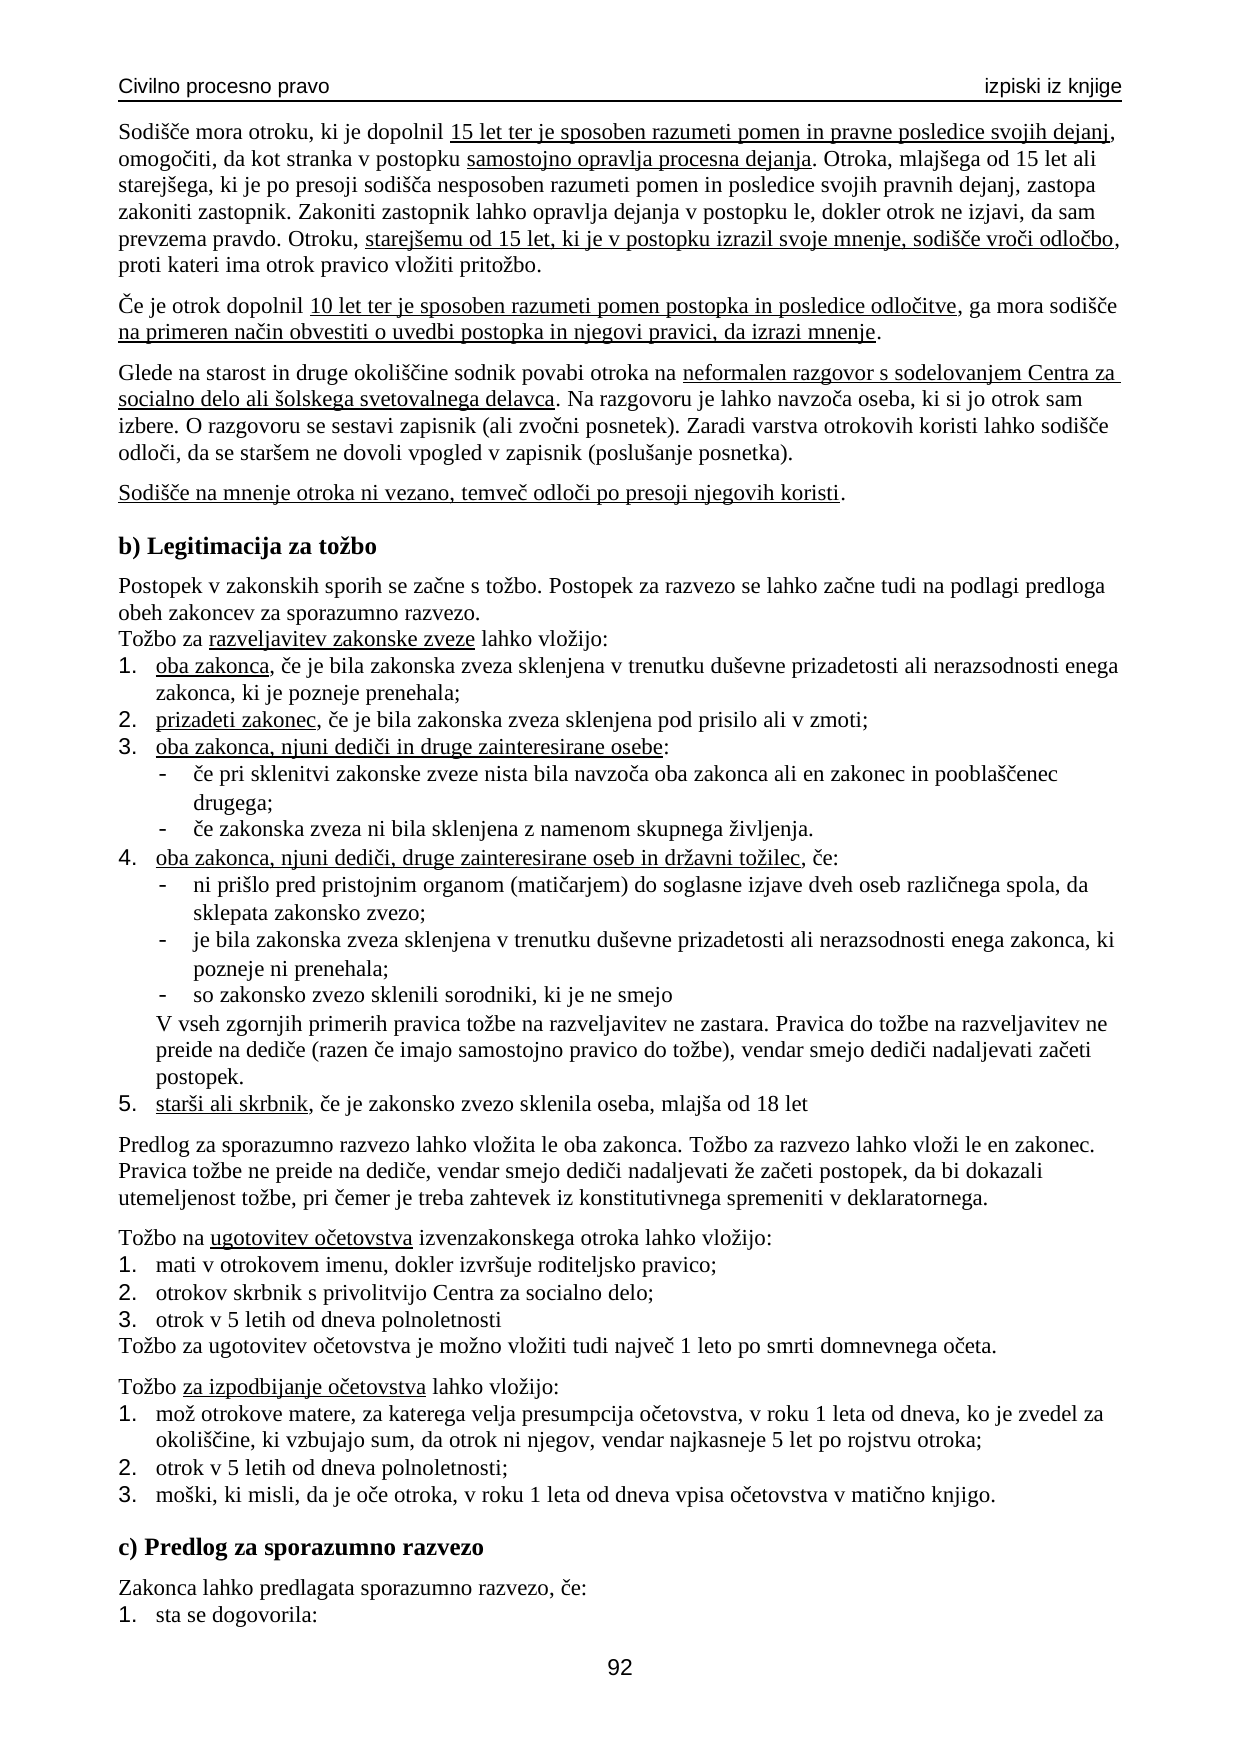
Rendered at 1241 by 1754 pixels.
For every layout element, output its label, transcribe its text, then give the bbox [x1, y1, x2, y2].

list starši ali skrbnik, če je zakonsko zvezo sklenila oseba, mlajša od 18 let [118, 1089, 1122, 1116]
text Če je otrok dopolnil 10 let ter je sposoben razumeti pomen postopka in posledice odločitve, ga mora sodišče na primeren način obvestiti o uvedbi postopka in njegovi pravici, da izrazi mnenje. [118, 292, 1122, 345]
list mož otrokove matere, za katerega velja presumpcija očetovstva, v roku 1 leta od dneva, ko je zvedel za okoliščine, ki vzbujajo sum, da otrok ni njegov, vendar najkasneje 5 let po rojstvu otroka; [118, 1399, 1122, 1453]
text Tožbo na ugotovitev očetovstva izvenzakonskega otroka lahko vložijo: [118, 1224, 1122, 1251]
text Postopek v zakonskih sporih se začne s tožbo. Postopek za razvezo se lahko začne tudi na podlagi predloga obeh zakoncev za sporazumno razvezo. [118, 572, 1122, 625]
list mati v otrokovem imenu, dokler izvršuje roditeljsko pravico; [118, 1251, 1122, 1278]
text Tožbo za razveljavitev zakonske zveze lahko vložijo: [118, 625, 1122, 652]
list oba zakonca, njuni dediči, druge zainteresirane oseb in državni tožilec, če: [118, 843, 1122, 871]
list ni prišlo pred pristojnim organom (matičarjem) do soglasne izjave dveh oseb različnega spola, da sklepata zakonsko zvezo; [156, 871, 1122, 926]
list oba zakonca, če je bila zakonska zveza sklenjena v trenutku duševne prizadetosti ali nerazsodnosti enega zakonca, ki je pozneje prenehala; [118, 652, 1122, 706]
list otrokov skrbnik s privolitvijo Centra za socialno delo; [118, 1278, 1122, 1305]
list če pri sklenitvi zakonske zveze nista bila navzoča oba zakonca ali en zakonec in pooblaščenec drugega; [156, 760, 1122, 815]
list je bila zakonska zveza sklenjena v trenutku duševne prizadetosti ali nerazsodnosti enega zakonca, ki pozneje ni prenehala; [156, 926, 1122, 981]
list oba zakonca, njuni dediči in druge zainteresirane osebe: [118, 733, 1122, 760]
list so zakonsko zvezo sklenili sorodniki, ki je ne smejo [156, 981, 1122, 1010]
list moški, ki misli, da je oče otroka, v roku 1 leta od dneva vpisa očetovstva v matično knjigo. [118, 1480, 1122, 1507]
list otrok v 5 letih od dneva polnoletnosti [118, 1305, 1122, 1332]
text Zakonca lahko predlagata sporazumno razvezo, če: [118, 1574, 1122, 1600]
list sta se dogovorila: [118, 1600, 1122, 1627]
text Tožbo za izpodbijanje očetovstva lahko vložijo: [118, 1373, 1122, 1399]
text Predlog za sporazumno razvezo lahko vložita le oba zakonca. Tožbo za razvezo lahko vloži le en zakonec. Pravica tožbe ne preide na dediče, vendar smejo dediči nadaljevati že začeti postopek, da bi dokazali utemeljenost tožbe, pri čemer je treba zahtevek iz konstitutivnega spremeniti v deklaratornega. [118, 1131, 1122, 1210]
subtitle c) Predlog za sporazumno razvezo [118, 1532, 1122, 1561]
text V vseh zgornjih primerih pravica tožbe na razveljavitev ne zastara. Pravica do tožbe na razveljavitev ne preide na dediče (razen če imajo samostojno pravico do tožbe), vendar smejo dediči nadaljevati začeti postopek. [156, 1010, 1122, 1089]
list otrok v 5 letih od dneva polnoletnosti; [118, 1453, 1122, 1480]
list če zakonska zveza ni bila sklenjena z namenom skupnega življenja. [156, 815, 1122, 843]
text Sodišče na mnenje otroka ni vezano, temveč odloči po presoji njegovih koristi. [118, 479, 1122, 506]
list prizadeti zakonec, če je bila zakonska zveza sklenjena pod prisilo ali v zmoti; [118, 706, 1122, 733]
text Glede na starost in druge okoliščine sodnik povabi otroka na neformalen razgovor s sodelovanjem Centra za socialno delo ali šolskega svetovalnega delavca. Na razgovoru je lahko navzoča oseba, ki si jo otrok sam izbere. O razgovoru se sestavi zapisnik (ali zvočni posnetek). Zaradi varstva otrokovih koristi lahko sodišče odloči, da se staršem ne dovoli vpogled v zapisnik (poslušanje posnetka). [118, 359, 1122, 465]
subtitle b) Legitimacija za tožbo [118, 531, 1122, 560]
text Sodišče mora otroku, ki je dopolnil 15 let ter je sposoben razumeti pomen in pravne posledice svojih dejanj, omogočiti, da kot stranka v postopku samostojno opravlja procesna dejanja. Otroka, mlajšega od 15 let ali starejšega, ki je po presoji sodišča nesposoben razumeti pomen in posledice svojih pravnih dejanj, zastopa zakoniti zastopnik. Zakoniti zastopnik lahko opravlja dejanja v postopku le, dokler otrok ne izjavi, da sam prevzema pravdo. Otroku, starejšemu od 15 let, ki je v postopku izrazil svoje mnenje, sodišče vroči odločbo, proti kateri ima otrok pravico vložiti pritožbo. [118, 118, 1122, 277]
text Tožbo za ugotovitev očetovstva je možno vložiti tudi največ 1 leto po smrti domnevnega očeta. [118, 1332, 1122, 1359]
